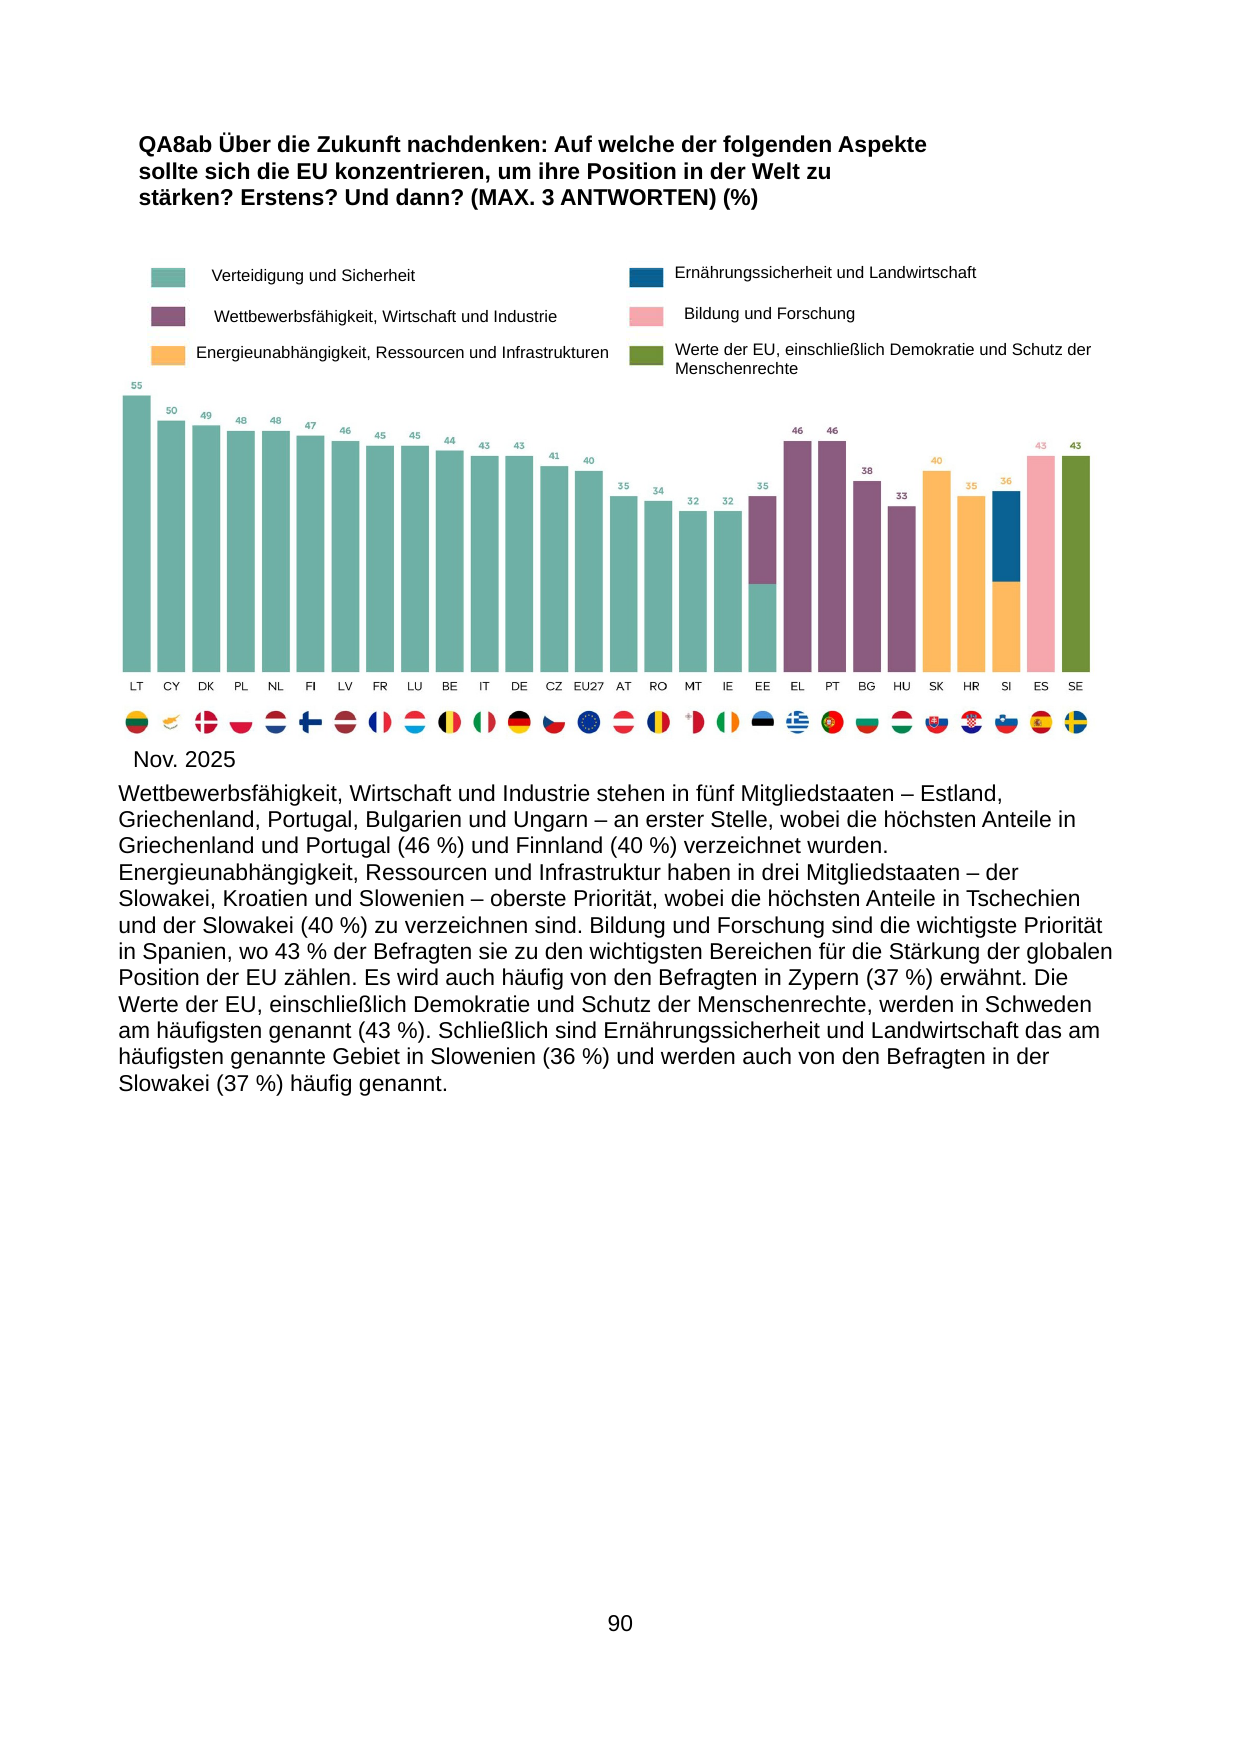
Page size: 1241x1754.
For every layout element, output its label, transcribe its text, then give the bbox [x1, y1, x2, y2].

picture [146, 255, 666, 370]
text Wettbewerbsfähigkeit, Wirtschaft und Industrie stehen in fünf Mitgliedstaaten – Estland, Griechenland, Portugal, Bulgarien und Ungarn – an erster Stelle, wobei die höchsten Anteile in Griechenland und Portugal (46 %) und Finnland (40 %) verzeichnet wurden. Energieunabhängigkeit, Ressourcen und Infrastruktur haben in drei Mitgliedstaaten – der Slowakei, Kroatien und Slowenien – oberste Priorität, wobei die höchsten Anteile in Tschechien und der Slowakei (40 %) zu verzeichnen sind. Bildung und Forschung sind die wichtigste Priorität in Spanien, wo 43 % der Befragten sie zu den wichtigsten Bereichen für die Stärkung der globalen Position der EU zählen. Es wird auch häufig von den Befragten in Zypern (37 %) erwähnt. Die Werte der EU, einschließlich Demokratie und Schutz der Menschenrechte, werden in Schweden am häufigsten genannt (43 %). Schließlich sind Ernährungssicherheit und Landwirtschaft das am häufigsten genannte Gebiet in Slowenien (36 %) und werden auch von den Befragten in der Slowakei (37 %) häufig genannt. [118, 124, 1122, 1096]
picture [118, 376, 1100, 742]
